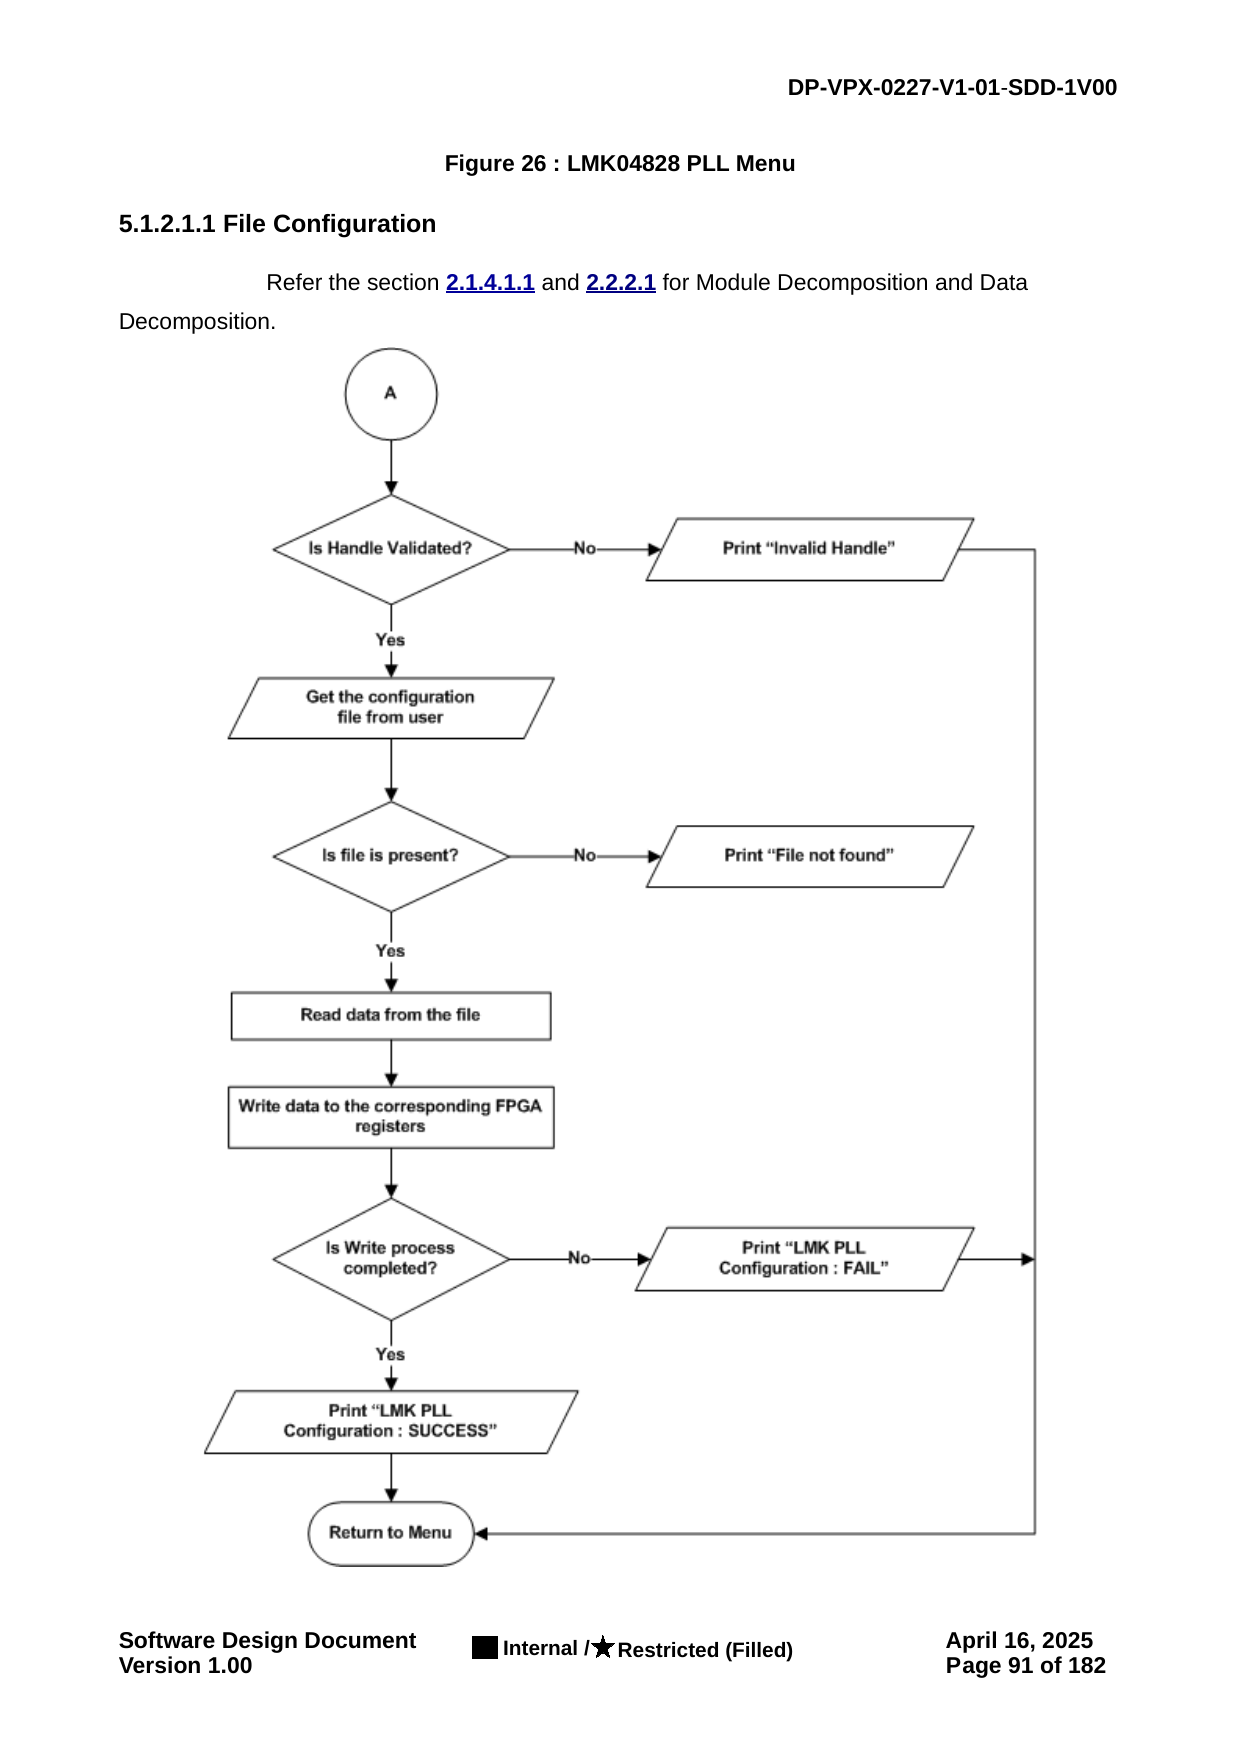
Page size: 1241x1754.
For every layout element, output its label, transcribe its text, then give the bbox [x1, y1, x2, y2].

text Figure 26 : LMK04828 PLL Menu [118, 150, 1122, 176]
subtitle File Configuration [118, 214, 1122, 237]
text Refer the section 2.1.4.1.1 and 2.2.2.1 for Module Decomposition and Data Decomposition. [118, 269, 1122, 334]
picture [203, 347, 1037, 1567]
